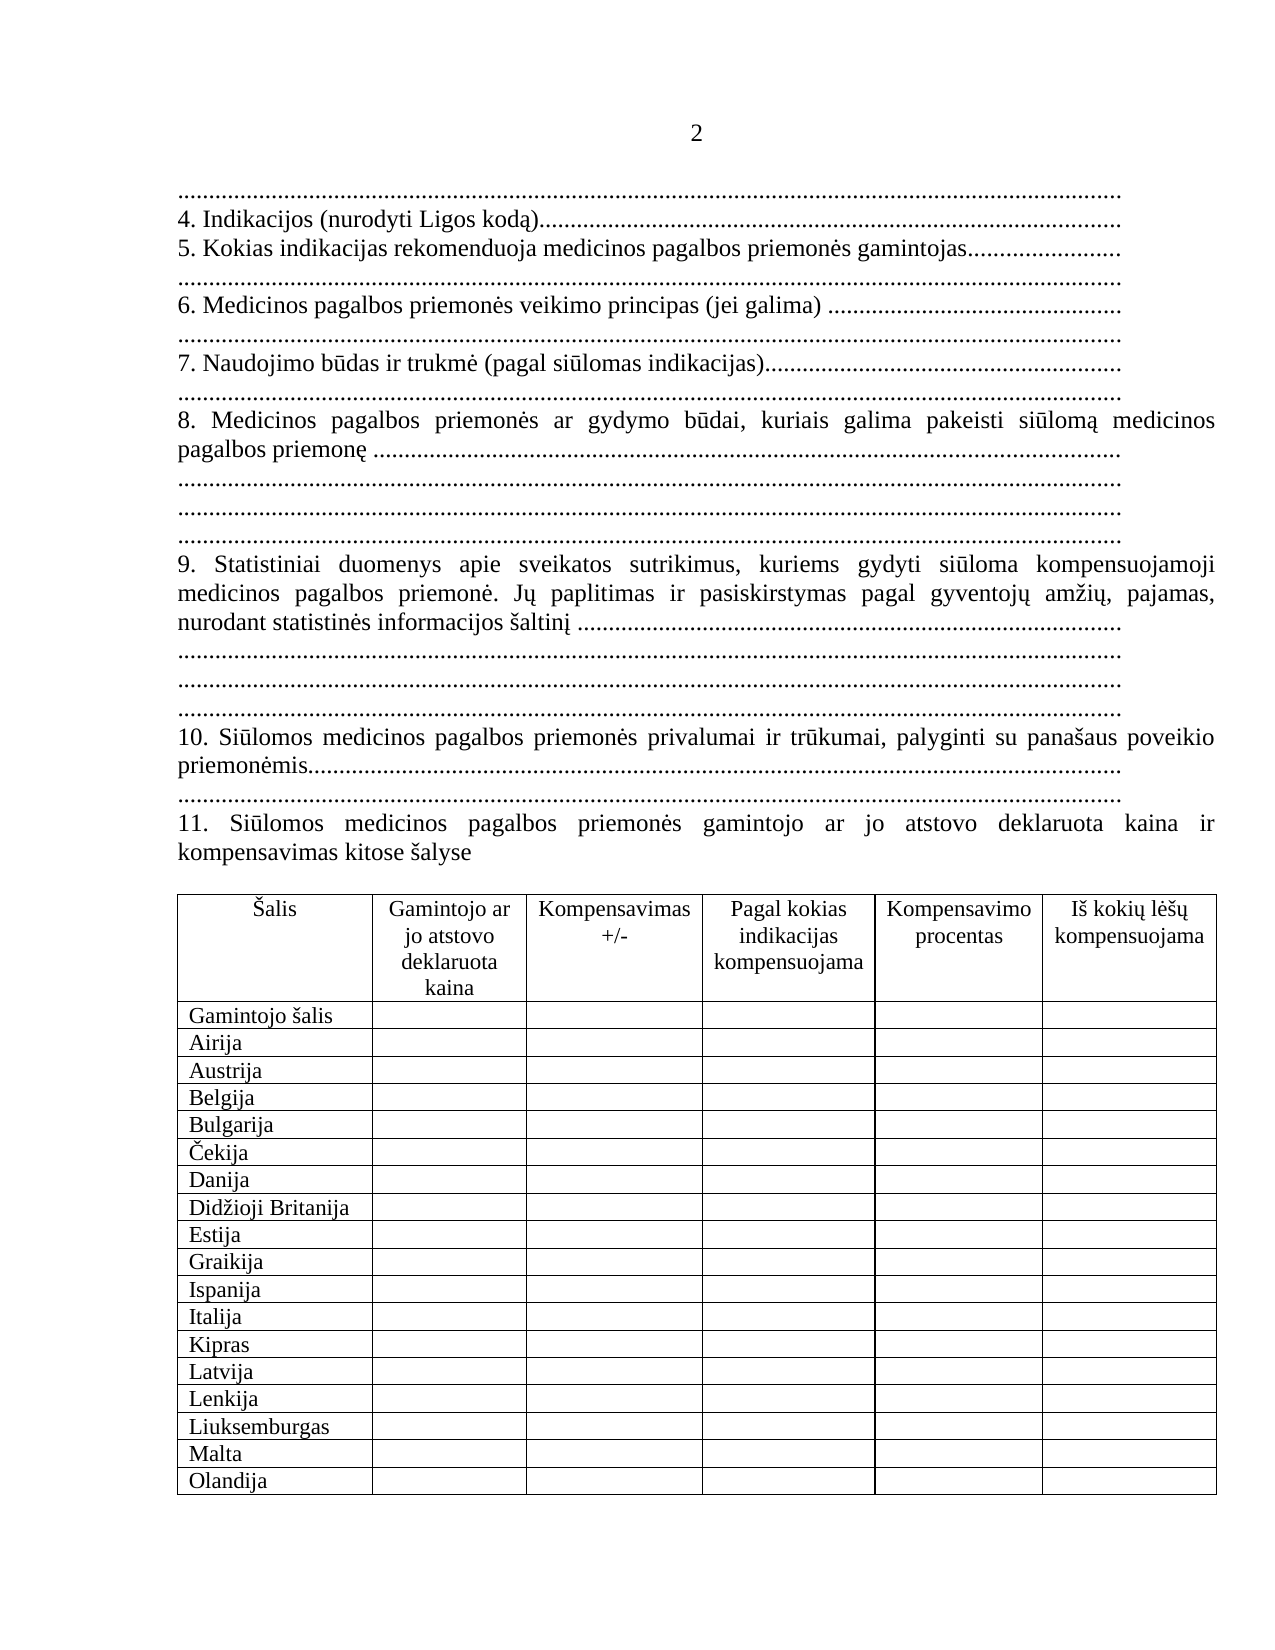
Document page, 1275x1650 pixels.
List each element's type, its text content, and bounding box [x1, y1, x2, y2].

table_cell [527, 1221, 702, 1247]
table_cell [373, 1221, 526, 1247]
table_cell Gamintojo šalis [178, 1002, 372, 1028]
text 11. Siūlomos medicinos pagalbos priemonės gamintojo ar jo atstovo deklaruota kaina ir kompensavimas kitose šalyse [177, 808, 1216, 866]
table_cell [1043, 1139, 1216, 1165]
table_cell [703, 1139, 874, 1165]
text . [177, 492, 1216, 521]
table_cell [373, 1111, 526, 1138]
table_cell [703, 1111, 874, 1138]
text 9. Statistiniai duomenys apie sveikatos sutrikimus, kuriems gydyti siūloma kompensuojamoji medicinos pagalbos priemonė. Jų paplitimas ir pasiskirstymas pagal gyventojų amžių, pajamas, nurodant statistinės informacijos šaltinį [177, 549, 1216, 636]
table_cell [703, 1413, 874, 1439]
table_header Šalis [178, 895, 372, 1001]
table_cell [373, 1358, 526, 1384]
table_cell [876, 1057, 1042, 1083]
table_cell [1043, 1029, 1216, 1056]
table_cell Malta [178, 1440, 372, 1467]
table_cell Estija [178, 1221, 372, 1247]
table_cell [876, 1029, 1042, 1056]
table_cell [373, 1029, 526, 1056]
table_cell Italija [178, 1303, 372, 1329]
table_cell [703, 1303, 874, 1329]
table_cell [703, 1440, 874, 1467]
table_cell [703, 1194, 874, 1220]
table_cell Graikija [178, 1249, 372, 1275]
table_cell [1043, 1468, 1216, 1494]
text . [177, 693, 1216, 722]
table_cell [876, 1002, 1042, 1028]
table_cell [373, 1440, 526, 1467]
table_cell [527, 1358, 702, 1384]
table_cell Olandija [178, 1468, 372, 1494]
table_cell [1043, 1331, 1216, 1357]
table_cell Airija [178, 1029, 372, 1056]
text 4. Indikacijos (nurodyti Ligos kodą) [177, 204, 1216, 233]
table_cell [373, 1468, 526, 1494]
table_cell [876, 1331, 1042, 1357]
table_cell Danija [178, 1166, 372, 1193]
table_cell [876, 1440, 1042, 1467]
table_cell [703, 1468, 874, 1494]
text . [177, 176, 1216, 204]
table_cell [527, 1111, 702, 1138]
table_cell [373, 1002, 526, 1028]
table_cell [373, 1276, 526, 1302]
table_cell [876, 1276, 1042, 1302]
text . [177, 319, 1216, 348]
table_cell [527, 1029, 702, 1056]
table_cell Liuksemburgas [178, 1413, 372, 1439]
table_cell [703, 1249, 874, 1275]
table_cell [1043, 1276, 1216, 1302]
table_cell [703, 1221, 874, 1247]
table_cell [527, 1385, 702, 1412]
table_header Iš kokių lėšų kompensuojama [1043, 895, 1216, 1001]
table_cell [876, 1249, 1042, 1275]
table_cell [876, 1194, 1042, 1220]
text . [177, 779, 1216, 808]
table_cell Didžioji Britanija [178, 1194, 372, 1220]
table_cell [1043, 1249, 1216, 1275]
text . [177, 377, 1216, 406]
table_cell [876, 1358, 1042, 1384]
table_cell [527, 1303, 702, 1329]
text . [177, 521, 1216, 549]
table_cell [1043, 1303, 1216, 1329]
table_cell [1043, 1084, 1216, 1110]
table_cell [527, 1057, 702, 1083]
text 5. Kokias indikacijas rekomenduoja medicinos pagalbos priemonės gamintojas [177, 233, 1216, 262]
table_cell [373, 1194, 526, 1220]
table_cell [1043, 1221, 1216, 1247]
table_header Pagal kokias indikacijas kompensuojama [703, 895, 874, 1001]
table_cell [373, 1385, 526, 1412]
table_cell [373, 1413, 526, 1439]
table_cell [876, 1385, 1042, 1412]
table_cell [527, 1249, 702, 1275]
table_cell [703, 1029, 874, 1056]
text . [177, 262, 1216, 291]
table_cell [527, 1413, 702, 1439]
table_cell Lenkija [178, 1385, 372, 1412]
table_cell Austrija [178, 1057, 372, 1083]
table_cell [703, 1166, 874, 1193]
table_cell [703, 1276, 874, 1302]
table_cell [876, 1413, 1042, 1439]
table_cell [703, 1084, 874, 1110]
table_cell [1043, 1385, 1216, 1412]
table_cell Kipras [178, 1331, 372, 1357]
table_cell [1043, 1166, 1216, 1193]
text 7. Naudojimo būdas ir trukmė (pagal siūlomas indikacijas) [177, 348, 1216, 377]
table_cell [527, 1084, 702, 1110]
text . [177, 636, 1216, 664]
table_cell [373, 1249, 526, 1275]
table_cell [703, 1385, 874, 1412]
table_cell Latvija [178, 1358, 372, 1384]
table_cell [373, 1139, 526, 1165]
table_cell [527, 1440, 702, 1467]
table_cell [703, 1002, 874, 1028]
table_cell Bulgarija [178, 1111, 372, 1138]
table_cell [527, 1276, 702, 1302]
text . [177, 664, 1216, 693]
table_cell [876, 1111, 1042, 1138]
table_cell [703, 1331, 874, 1357]
table_cell [373, 1084, 526, 1110]
table_cell [1043, 1413, 1216, 1439]
table_cell [703, 1057, 874, 1083]
table_cell [373, 1331, 526, 1357]
text . [177, 463, 1216, 492]
text 8. Medicinos pagalbos priemonės ar gydymo būdai, kuriais galima pakeisti siūlomą medicinos pagalbos priemonę [177, 406, 1216, 463]
table_cell [373, 1166, 526, 1193]
table_cell [1043, 1002, 1216, 1028]
table_cell [703, 1358, 874, 1384]
text 10. Siūlomos medicinos pagalbos priemonės privalumai ir trūkumai, palyginti su panašaus poveikio priemonėmis [177, 722, 1216, 779]
table_cell Čekija [178, 1139, 372, 1165]
table_header Kompensavimas +/- [527, 895, 702, 1001]
table_header Gamintojo ar jo atstovo deklaruota kaina [373, 895, 526, 1001]
table_cell [1043, 1057, 1216, 1083]
table_cell [373, 1057, 526, 1083]
table_cell [527, 1139, 702, 1165]
table_cell [373, 1303, 526, 1329]
table_cell [527, 1194, 702, 1220]
table_cell [527, 1468, 702, 1494]
table_cell [876, 1084, 1042, 1110]
table_cell [876, 1139, 1042, 1165]
table_cell [876, 1303, 1042, 1329]
table_cell [1043, 1440, 1216, 1467]
table_cell Ispanija [178, 1276, 372, 1302]
table_cell [876, 1221, 1042, 1247]
table_header Kompensavimo procentas [876, 895, 1042, 1001]
table_cell [1043, 1358, 1216, 1384]
table_cell [527, 1166, 702, 1193]
table_cell [1043, 1111, 1216, 1138]
table_cell Belgija [178, 1084, 372, 1110]
table_cell [876, 1166, 1042, 1193]
table_cell [527, 1002, 702, 1028]
table_cell [876, 1468, 1042, 1494]
text 6. Medicinos pagalbos priemonės veikimo principas (jei galima) . [177, 291, 1216, 319]
table_cell [1043, 1194, 1216, 1220]
table_cell [527, 1331, 702, 1357]
